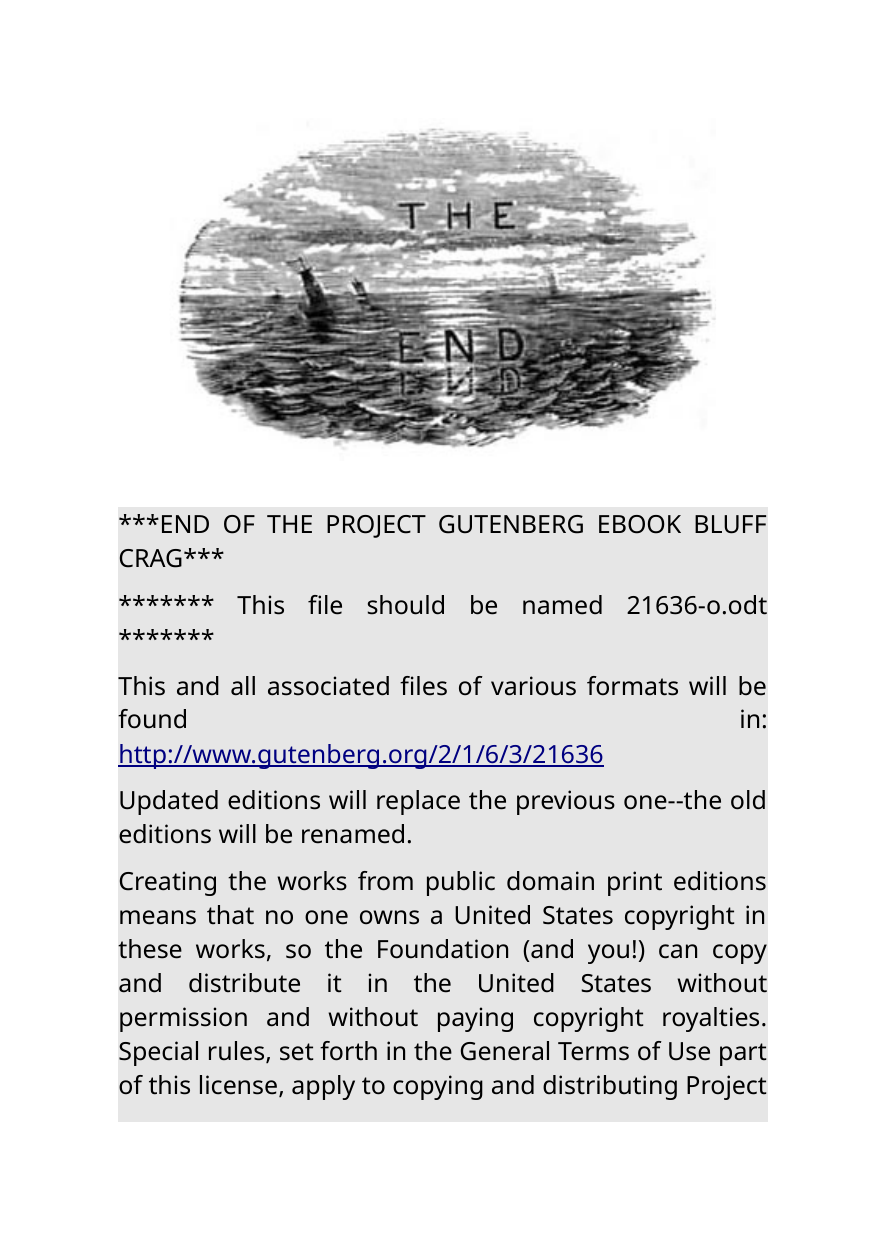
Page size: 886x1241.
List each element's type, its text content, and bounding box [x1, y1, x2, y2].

text ***END OF THE PROJECT GUTENBERG EBOOK BLUFF CRAG*** [118, 507, 768, 575]
text ******* This file should be named 21636-o.odt ******* [118, 587, 768, 656]
text Updated editions will replace the previous one--the old editions will be renamed. [118, 783, 768, 851]
picture [169, 118, 717, 461]
text This and all associated files of various formats will be found in: http://www.gutenberg.org/2/1/6/3/21636 [118, 668, 768, 770]
text Creating the works from public domain print editions means that no one owns a United States copyright in these works, so the Foundation (and you!) can copy and distribute it in the United States without permission and without paying copyright royalties. Special rules, set forth in the General Terms of Use part of this license, apply to copying and distributing Project [118, 863, 768, 1102]
